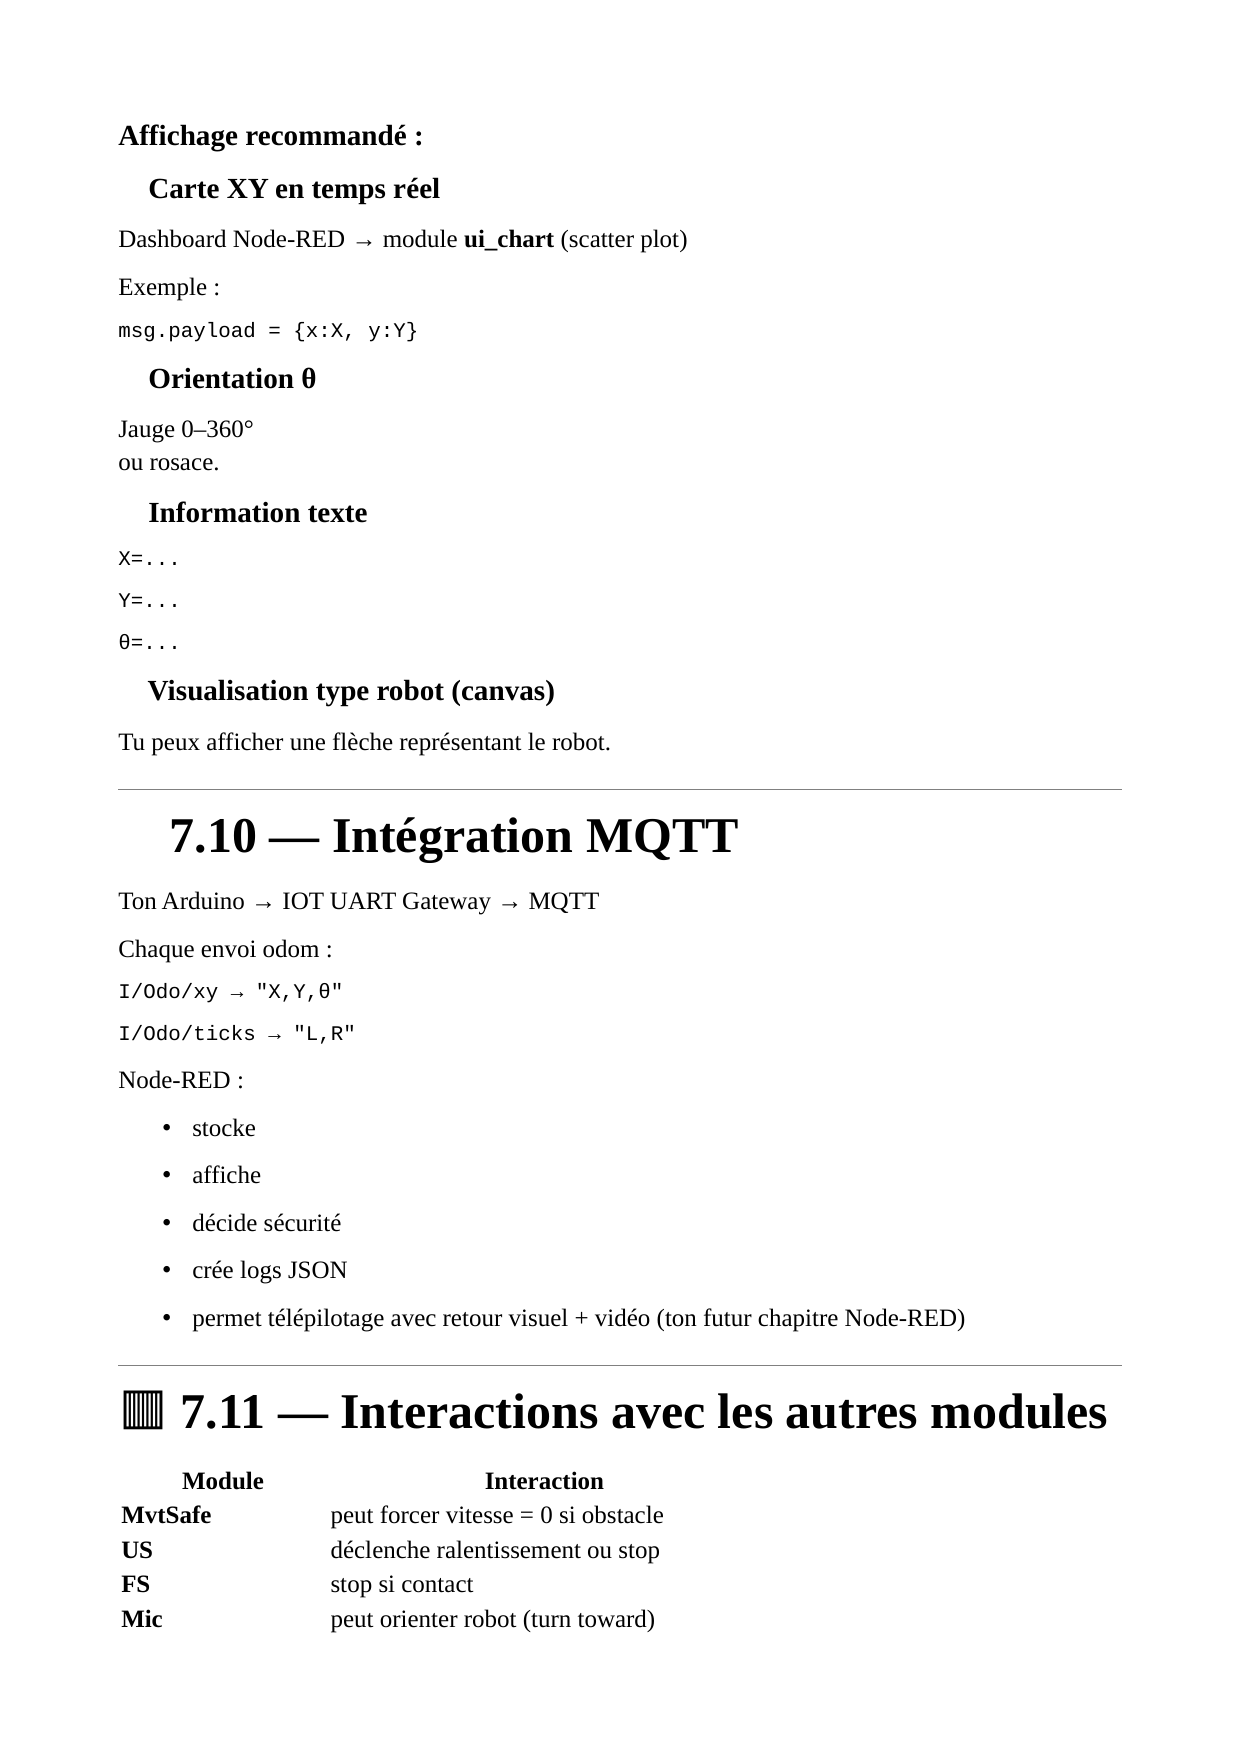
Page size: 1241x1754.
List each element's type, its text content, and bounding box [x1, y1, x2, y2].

table_cell peut orienter robot (turn toward) [328, 1601, 761, 1636]
list affiche [162, 1160, 1122, 1189]
list stocke [162, 1113, 1122, 1141]
text Node-RED : [118, 1065, 1122, 1094]
text Chaque envoi odom : [118, 934, 1122, 963]
subtitle 🔵 Visualisation type robot (canvas) [118, 673, 1122, 707]
text I/Odo/xy → "X,Y,θ" [118, 982, 1122, 1005]
subtitle 📡 7.10 — Intégration MQTT [118, 806, 1122, 863]
table_cell peut forcer vitesse = 0 si obstacle [328, 1498, 761, 1532]
text Y=... [118, 590, 1122, 614]
text Exemple : [118, 272, 1122, 301]
list décide sécurité [162, 1208, 1122, 1237]
list crée logs JSON [162, 1256, 1122, 1284]
text θ=... [118, 632, 1122, 655]
table_cell Mic [118, 1601, 327, 1636]
subtitle 🔵 Carte XY en temps réel [118, 171, 1122, 205]
text msg.payload = {x:X, y:Y} [118, 319, 1122, 343]
table_cell déclenche ralentissement ou stop [328, 1532, 761, 1567]
table_cell MvtSafe [118, 1498, 327, 1532]
text Ton Arduino → IOT UART Gateway → MQTT [118, 886, 1122, 915]
text I/Odo/ticks → "L,R" [118, 1023, 1122, 1047]
subtitle 🔵 Information texte [118, 495, 1122, 529]
subtitle 🟥 7.11 — Interactions avec les autres modules [118, 1382, 1122, 1440]
table_cell FS [118, 1567, 327, 1601]
text Jauge 0–360° ou rosace. [118, 414, 1122, 476]
table_header Module [118, 1463, 327, 1497]
text X=... [118, 548, 1122, 572]
text Dashboard Node-RED → module ui_chart (scatter plot) [118, 224, 1122, 253]
table_header Interaction [328, 1463, 761, 1497]
table_cell US [118, 1532, 327, 1567]
list permet télépilotage avec retour visuel + vidéo (ton futur chapitre Node-RED) [162, 1303, 1122, 1332]
table_cell stop si contact [328, 1567, 761, 1601]
text Tu peux afficher une flèche représentant le robot. [118, 727, 1122, 755]
subtitle Affichage recommandé : [118, 118, 1122, 152]
subtitle 🔵 Orientation θ [118, 361, 1122, 395]
